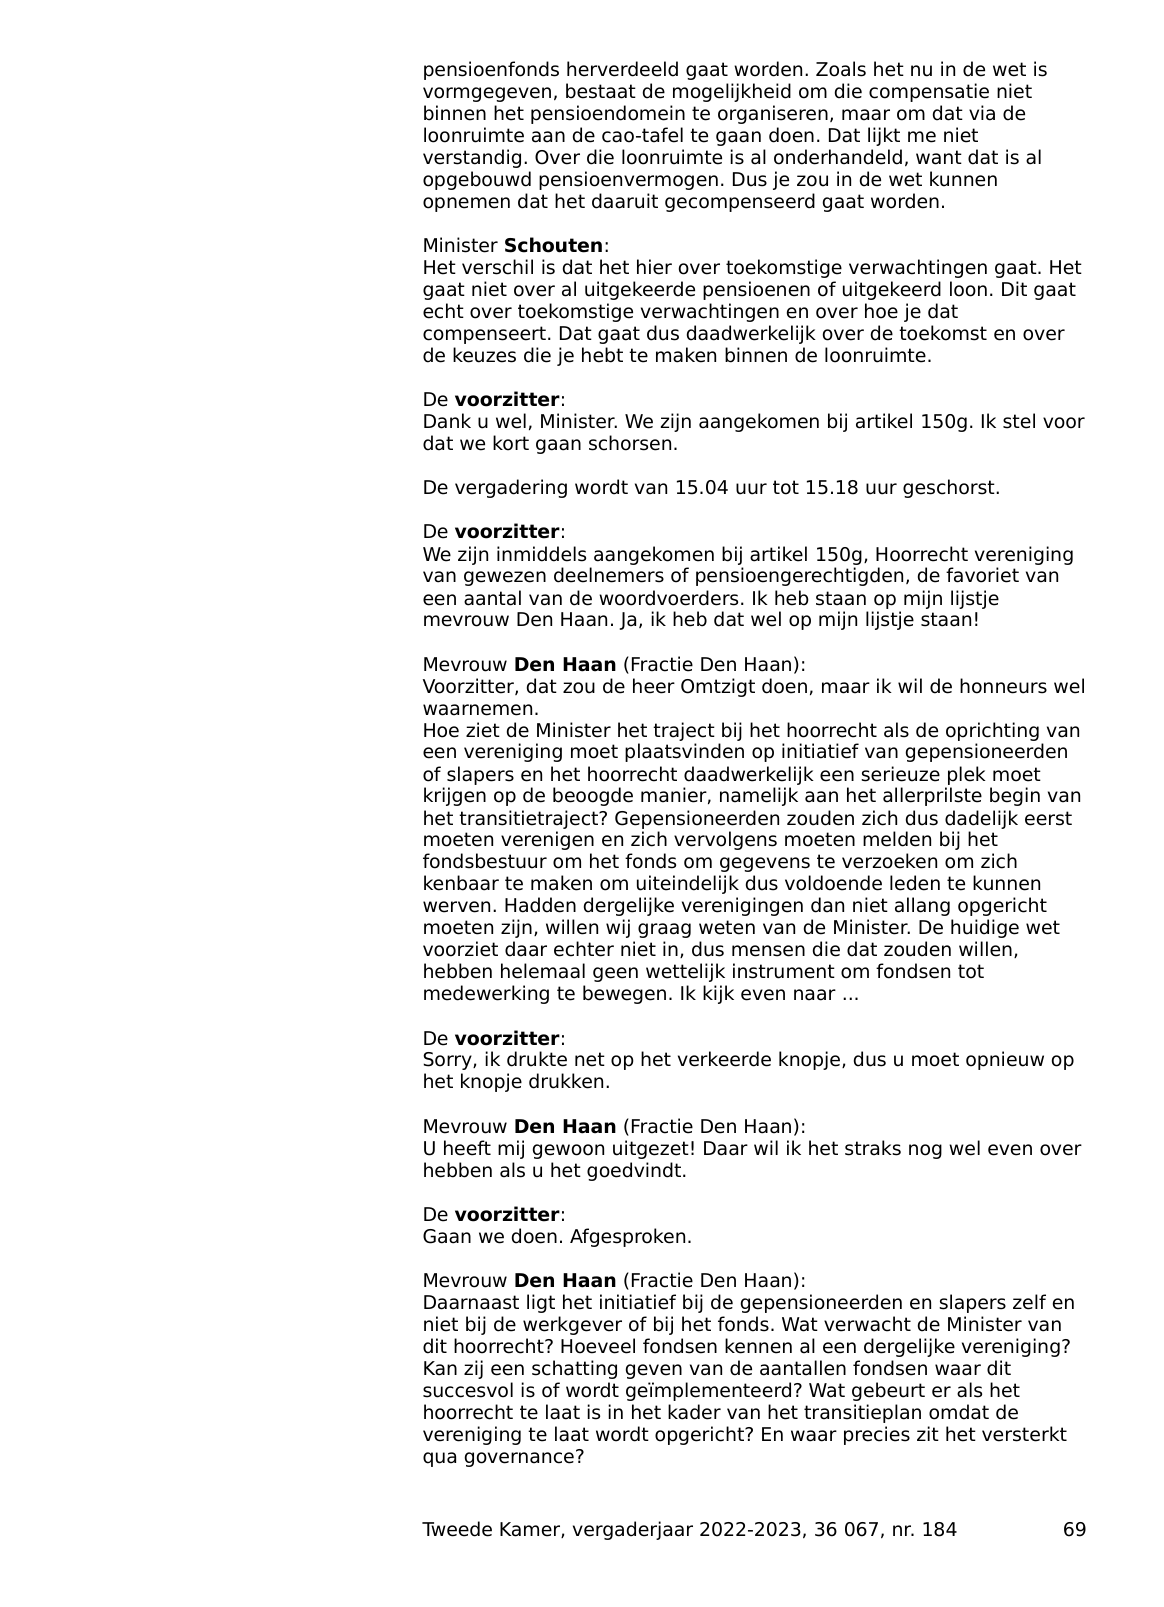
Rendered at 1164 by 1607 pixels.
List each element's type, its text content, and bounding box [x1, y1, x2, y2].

text Voorzitter, dat zou de heer Omtzigt doen, maar ik wil de honneurs wel waarnemen. [422, 676, 1087, 719]
text De voorzitter: [422, 521, 1087, 543]
text Het verschil is dat het hier over toekomstige verwachtingen gaat. Het gaat niet over al uitgekeerde pensioenen of uitgekeerd loon. Dit gaat echt over toekomstige verwachtingen en over hoe je dat compenseert. Dat gaat dus daadwerkelijk over de toekomst en over de keuzes die je hebt te maken binnen de loonruimte. [422, 257, 1087, 367]
text De vergadering wordt van 15.04 uur tot 15.18 uur geschorst. [422, 477, 1087, 499]
text Mevrouw Den Haan (Fractie Den Haan): [422, 1270, 1087, 1292]
text We zijn inmiddels aangekomen bij artikel 150g, Hoorrecht vereniging van gewezen deelnemers of pensioengerechtigden, de favoriet van een aantal van de woordvoerders. Ik heb staan op mijn lijstje mevrouw Den Haan. Ja, ik heb dat wel op mijn lijstje staan! [422, 543, 1087, 631]
text De voorzitter: [422, 389, 1087, 411]
text Mevrouw Den Haan (Fractie Den Haan): [422, 653, 1087, 676]
text Sorry, ik drukte net op het verkeerde knopje, dus u moet opnieuw op het knopje drukken. [422, 1049, 1087, 1093]
text Dank u wel, Minister. We zijn aangekomen bij artikel 150g. Ik stel voor dat we kort gaan schorsen. [422, 411, 1087, 455]
text De voorzitter: [422, 1204, 1087, 1226]
text Minister Schouten: [422, 235, 1087, 257]
text Gaan we doen. Afgesproken. [422, 1226, 1087, 1248]
text Mevrouw Den Haan (Fractie Den Haan): [422, 1116, 1087, 1137]
text Daarnaast ligt het initiatief bij de gepensioneerden en slapers zelf en niet bij de werkgever of bij het fonds. Wat verwacht de Minister van dit hoorrecht? Hoeveel fondsen kennen al een dergelijke vereniging? Kan zij een schatting geven van de aantallen fondsen waar dit succesvol is of wordt geïmplementeerd? Wat gebeurt er als het hoorrecht te laat is in het kader van het transitieplan omdat de vereniging te laat wordt opgericht? En waar precies zit het versterkt qua governance? [422, 1292, 1087, 1468]
text pensioenfonds herverdeeld gaat worden. Zoals het nu in de wet is vormgegeven, bestaat de mogelijkheid om die compensatie niet binnen het pensioendomein te organiseren, maar om dat via de loonruimte aan de cao-tafel te gaan doen. Dat lijkt me niet verstandig. Over die loonruimte is al onderhandeld, want dat is al opgebouwd pensioenvermogen. Dus je zou in de wet kunnen opnemen dat het daaruit gecompenseerd gaat worden. [422, 59, 1087, 213]
text De voorzitter: [422, 1027, 1087, 1049]
text Hoe ziet de Minister het traject bij het hoorrecht als de oprichting van een vereniging moet plaatsvinden op initiatief van gepensioneerden of slapers en het hoorrecht daadwerkelijk een serieuze plek moet krijgen op de beoogde manier, namelijk aan het allerprilste begin van het transitietraject? Gepensioneerden zouden zich dus dadelijk eerst moeten verenigen en zich vervolgens moeten melden bij het fondsbestuur om het fonds om gegevens te verzoeken om zich kenbaar te maken om uiteindelijk dus voldoende leden te kunnen werven. Hadden dergelijke verenigingen dan niet allang opgericht moeten zijn, willen wij graag weten van de Minister. De huidige wet voorziet daar echter niet in, dus mensen die dat zouden willen, hebben helemaal geen wettelijk instrument om fondsen tot medewerking te bewegen. Ik kijk even naar ... [422, 719, 1087, 1005]
text U heeft mij gewoon uitgezet! Daar wil ik het straks nog wel even over hebben als u het goedvindt. [422, 1137, 1087, 1181]
